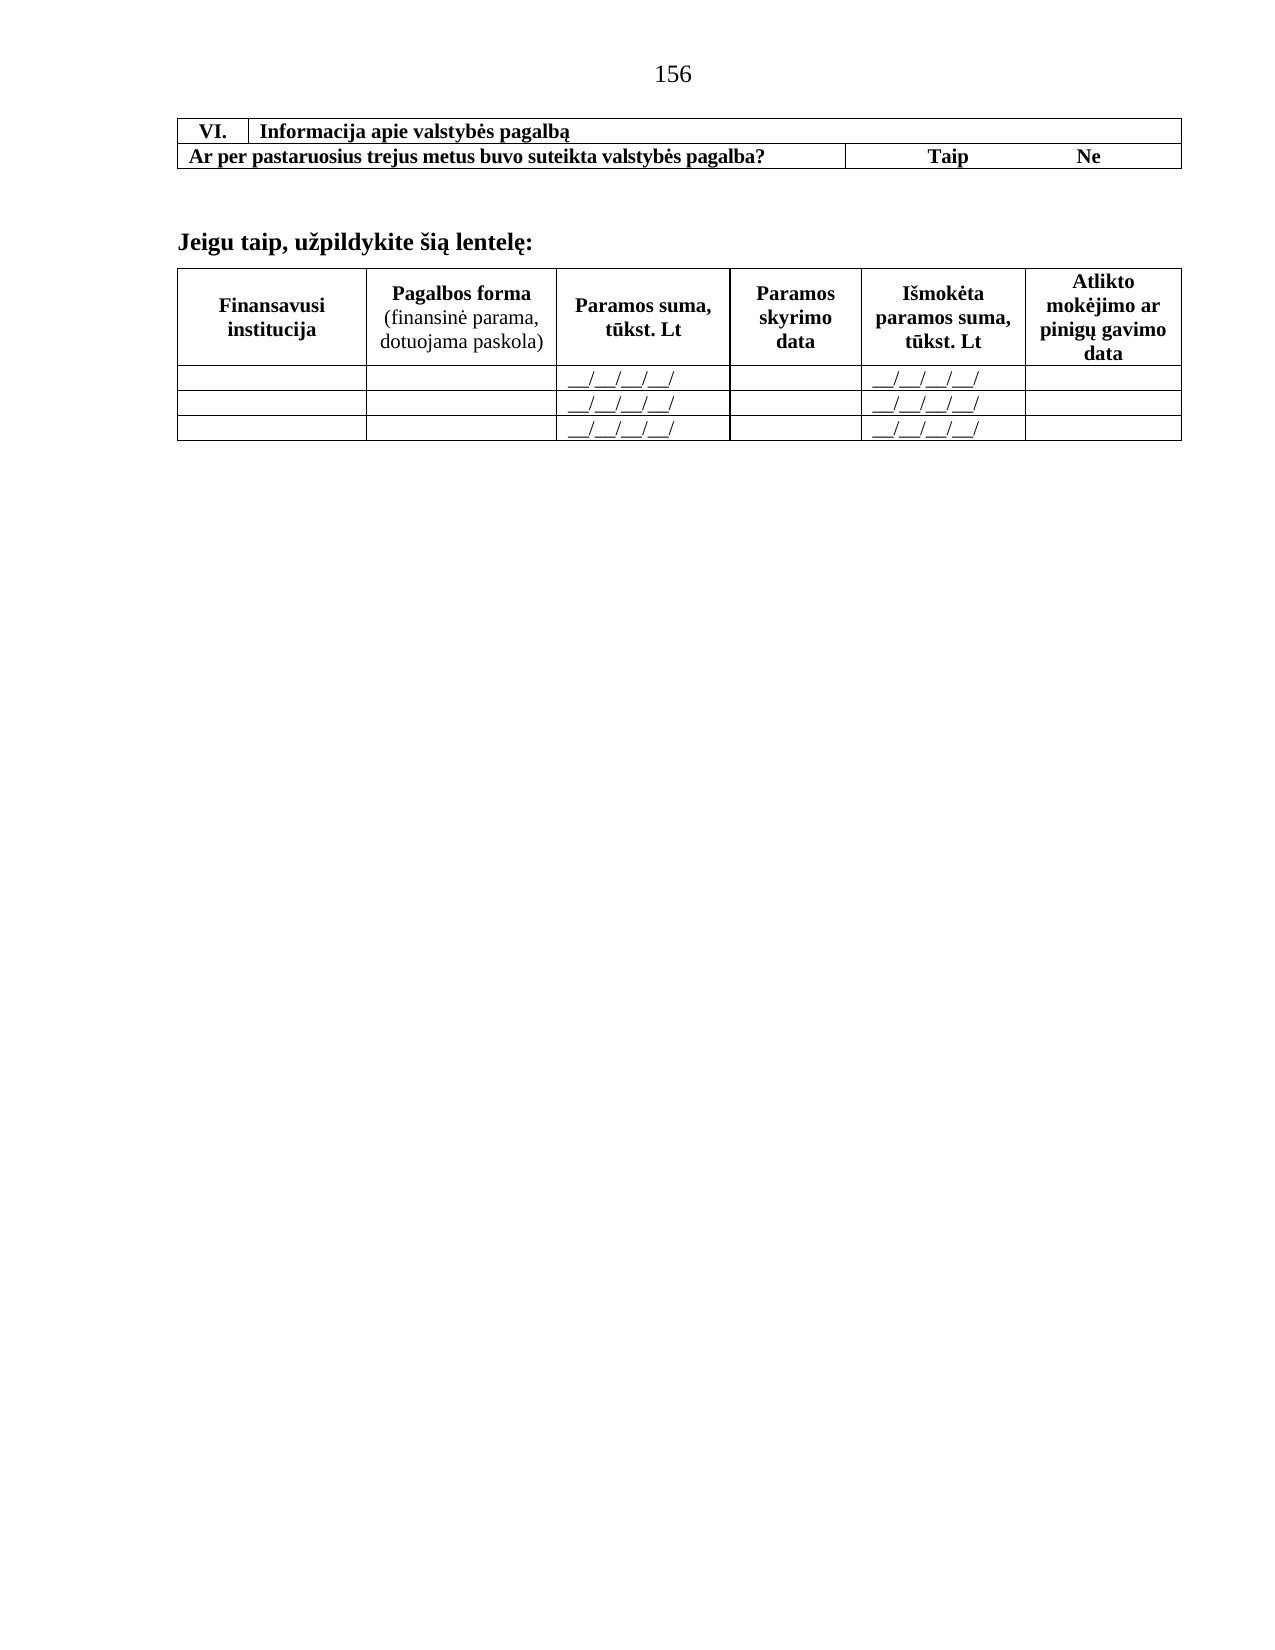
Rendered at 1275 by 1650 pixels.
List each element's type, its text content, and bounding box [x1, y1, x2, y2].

table_cell [367, 416, 556, 440]
table_cell __/__/__/__/ [862, 366, 1025, 390]
table_header Finansavusi institucija [178, 269, 366, 365]
table_header Išmokėta paramos suma, tūkst. Lt [862, 269, 1025, 365]
table_cell [178, 391, 366, 415]
table_header VI. [178, 119, 248, 143]
table_cell __/__/__/__/ [557, 391, 729, 415]
table_cell [1026, 391, 1181, 415]
table_header Paramos skyrimo data [731, 269, 861, 365]
table_cell [731, 416, 861, 440]
table_cell __/__/__/__/ [557, 416, 729, 440]
table_cell __/__/__/__/ [862, 391, 1025, 415]
table_cell [731, 366, 861, 390]
table_header Atlikto mokėjimo ar pinigų gavimo data [1026, 269, 1181, 365]
table_cell [367, 366, 556, 390]
table_cell [367, 391, 556, 415]
table_cell [1026, 416, 1181, 440]
table_cell [731, 391, 861, 415]
table_cell Ar per pastaruosius trejus metus buvo suteikta valstybės pagalba? [178, 144, 845, 168]
table_cell __/__/__/__/ [557, 366, 729, 390]
table_cell [178, 416, 366, 440]
table_cell [1026, 366, 1181, 390]
table_header Pagalbos forma (finansinė parama, dotuojama paskola) [367, 269, 556, 365]
table_cell [178, 366, 366, 390]
table_header Paramos suma, tūkst. Lt [557, 269, 729, 365]
table_header Informacija apie valstybės pagalbą [249, 119, 1181, 143]
table_cell Taip Ne [846, 144, 1181, 168]
text Jeigu taip, užpildykite šią lentelę: [177, 227, 1169, 256]
table_cell __/__/__/__/ [862, 416, 1025, 440]
